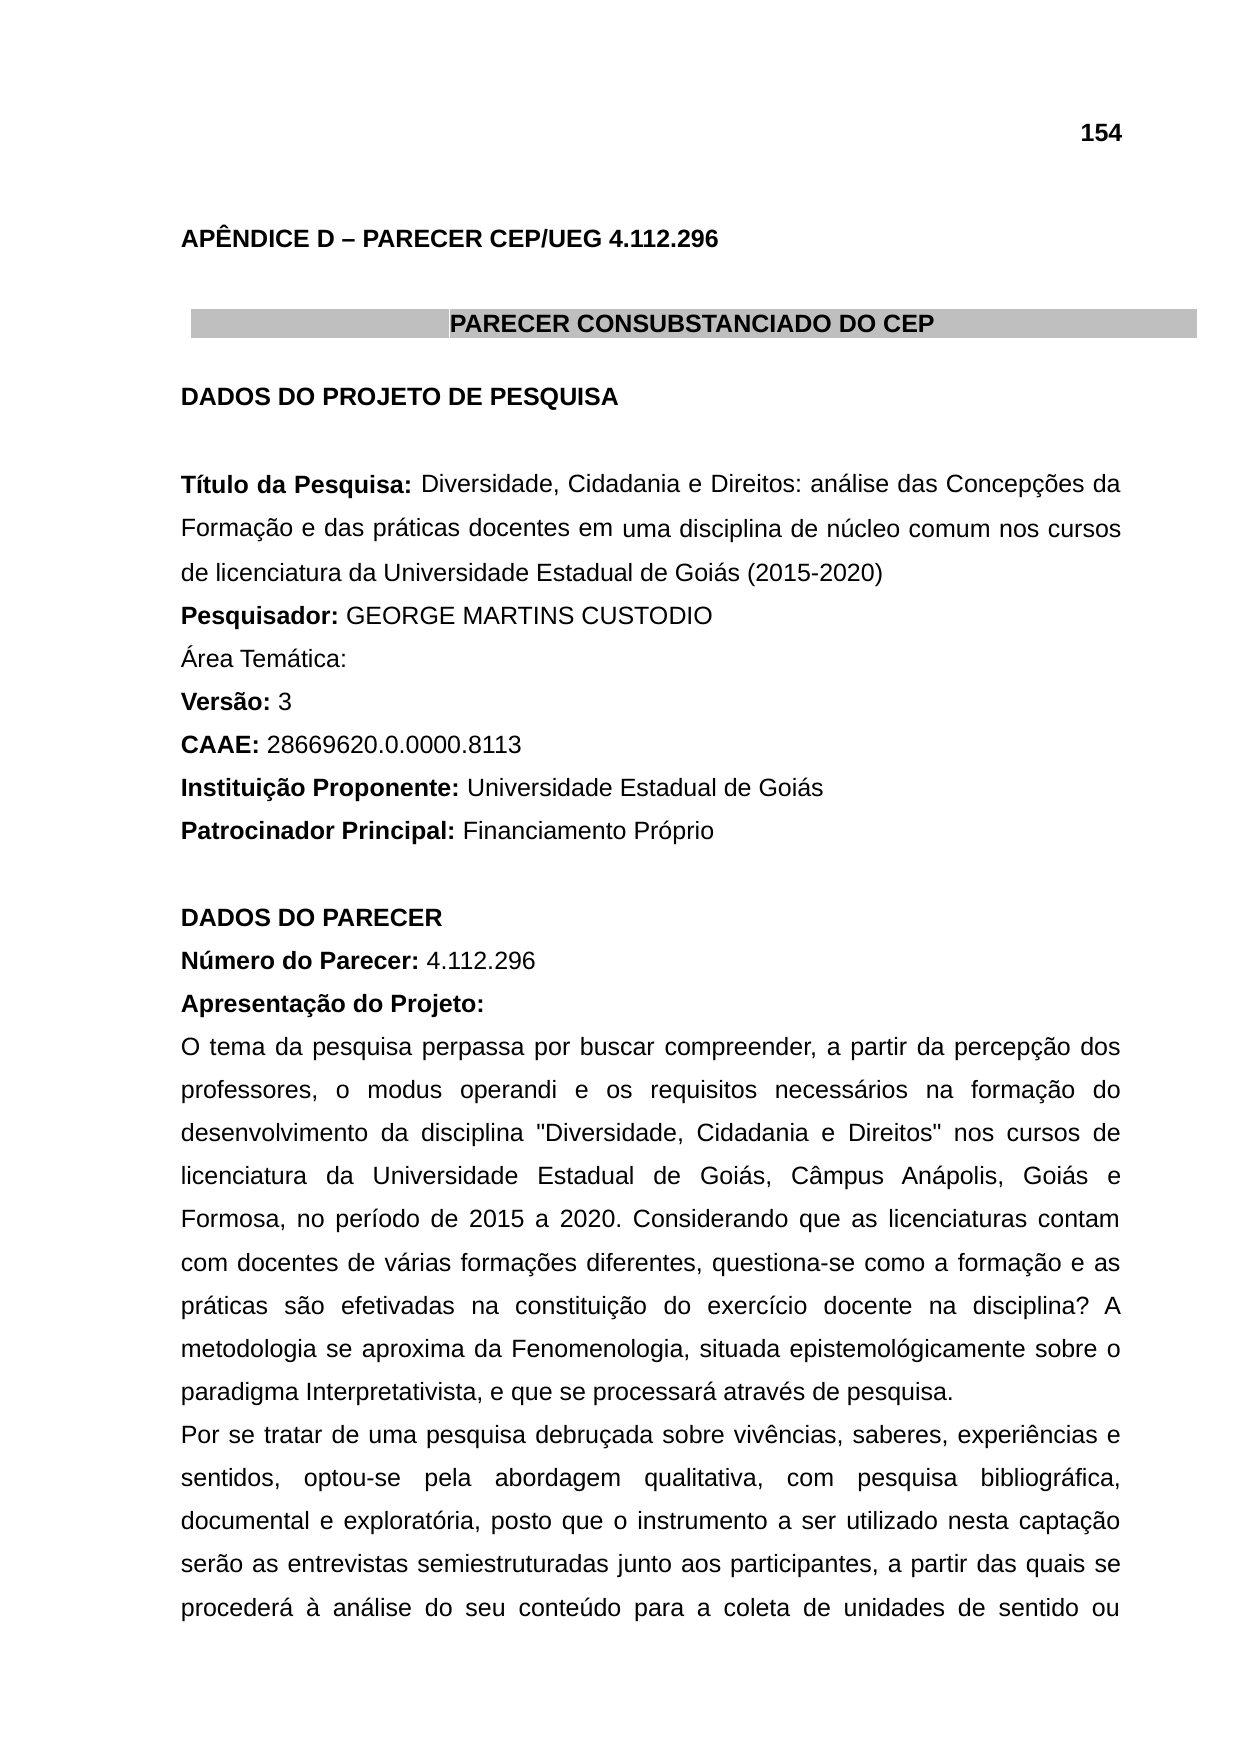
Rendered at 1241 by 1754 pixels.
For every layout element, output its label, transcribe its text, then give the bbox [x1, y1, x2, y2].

text Número do Parecer: 4.112.296 [181, 946, 1122, 974]
text Título da Pesquisa: Diversidade, Cidadania e Direitos: análise das Concepções da Formação e das práticas docentes em uma disciplina de núcleo comum nos cursos de licenciatura da Universidade Estadual de Goiás (2015-2020) [181, 468, 1122, 586]
text Área Temática: [181, 644, 1122, 673]
subtitle APÊNDICE D – PARECER CEP/UEG 4.112.296 [181, 224, 1122, 252]
text Patrocinador Principal: Financiamento Próprio [181, 816, 1122, 845]
text Pesquisador: GEORGE MARTINS CUSTODIO [181, 601, 1122, 629]
text Apresentação do Projeto: [181, 989, 1122, 1018]
text Versão: 3 [181, 687, 1122, 716]
text PARECER CONSUBSTANCIADO DO CEP [191, 309, 1122, 338]
text DADOS DO PARECER [181, 903, 1122, 931]
text O tema da pesquisa perpassa por buscar compreender, a partir da percepção dos professores, o modus operandi e os requisitos necessários na formação do desenvolvimento da disciplina "Diversidade, Cidadania e Direitos" nos cursos de licenciatura da Universidade Estadual de Goiás, Câmpus Anápolis, Goiás e Formosa, no período de 2015 a 2020. Considerando que as licenciaturas contam com docentes de várias formações diferentes, questiona-se como a formação e as práticas são efetivadas na constituição do exercício docente na disciplina? A metodologia se aproxima da Fenomenologia, situada epistemológicamente sobre o paradigma Interpretativista, e que se processará através de pesquisa. [181, 1032, 1122, 1406]
text CAAE: 28669620.0.0000.8113 [181, 730, 1122, 759]
text DADOS DO PROJETO DE PESQUISA [181, 382, 1122, 411]
text Por se tratar de uma pesquisa debruçada sobre vivências, saberes, experiências e sentidos, optou-se pela abordagem qualitativa, com pesquisa bibliográfica, documental e exploratória, posto que o instrumento a ser utilizado nesta captação serão as entrevistas semiestruturadas junto aos participantes, a partir das quais se procederá à análise do seu conteúdo para a coleta de unidades de sentido ou [181, 1420, 1122, 1621]
text Instituição Proponente: Universidade Estadual de Goiás [181, 773, 1122, 802]
